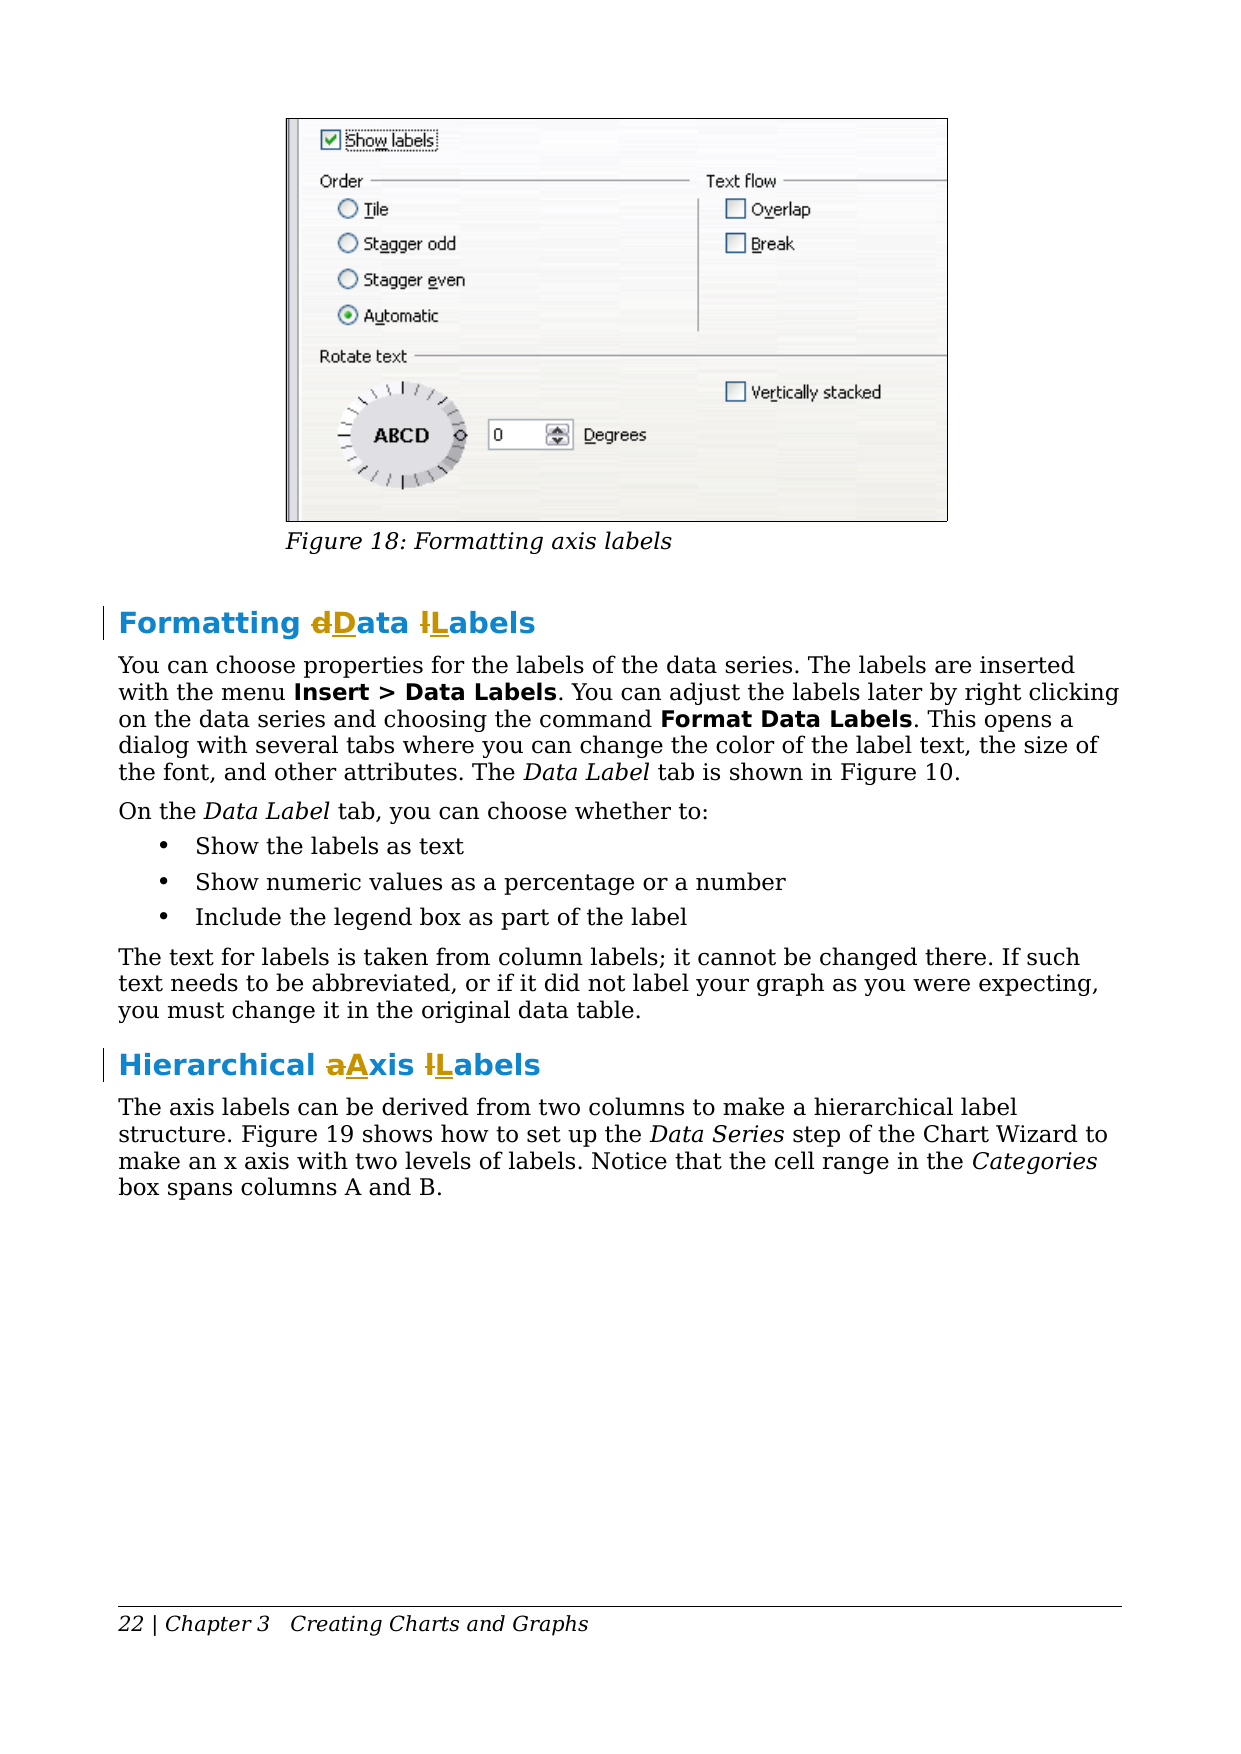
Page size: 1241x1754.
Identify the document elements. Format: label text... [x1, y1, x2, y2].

text You can choose properties for the labels of the data series. The labels are inserted with the menu Insert > Data Labels. You can adjust the labels later by right clicking on the data series and choosing the command Format Data Labels. This opens a dialog with several tabs where you can change the color of the label text, the size of the font, and other attributes. The Data Label tab is shown in Figure 10. [118, 653, 1122, 786]
list Show the labels as text [156, 832, 1122, 861]
text The text for labels is taken from column labels; it cannot be changed there. If such text needs to be abbreviated, or if it did not label your graph as you were expecting, you must change it in the original data table. [118, 944, 1122, 1024]
list Show numeric values as a percentage or a number [156, 867, 1122, 896]
list On the Data Label tab, you can choose whether to: [118, 798, 1122, 825]
text Figure 18: Formatting axis labels [286, 528, 955, 554]
subtitle Formatting Data Labels [118, 606, 1122, 640]
picture [287, 119, 947, 521]
subtitle Hierarchical Axis Labels [118, 1048, 1122, 1082]
list Include the legend box as part of the label [156, 902, 1122, 932]
text The axis labels can be derived from two columns to make a hierarchical label structure. Figure 19 shows how to set up the Data Series step of the Chart Wizard to make an x axis with two levels of labels. Notice that the cell range in the Categories box spans columns A and B. [118, 1094, 1122, 1201]
